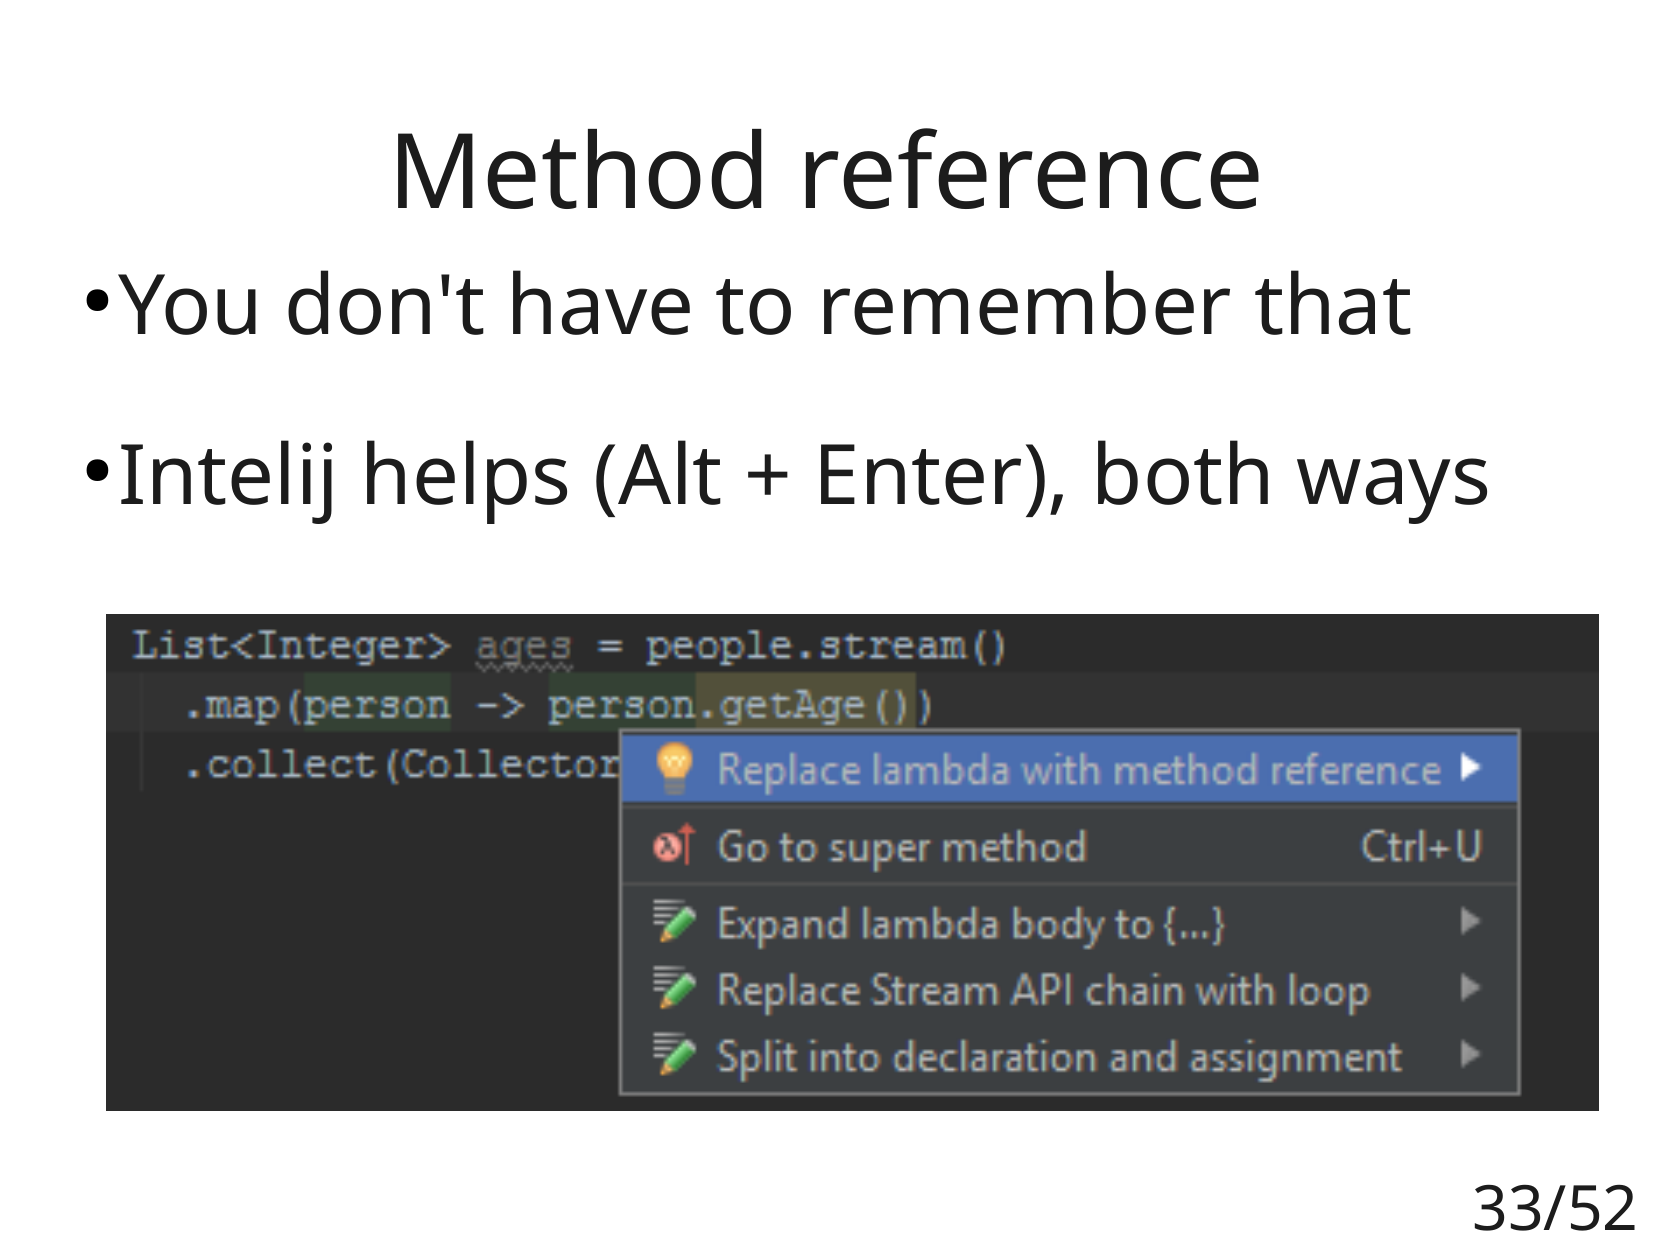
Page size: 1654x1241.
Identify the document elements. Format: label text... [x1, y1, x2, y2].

picture [106, 614, 1599, 1111]
text_box <numer>/52 [1071, 1155, 1654, 1241]
subtitle You don't have to remember that Intelij helps (Alt + Enter), both ways [82, 268, 1571, 1131]
title Method reference [82, 64, 1571, 268]
